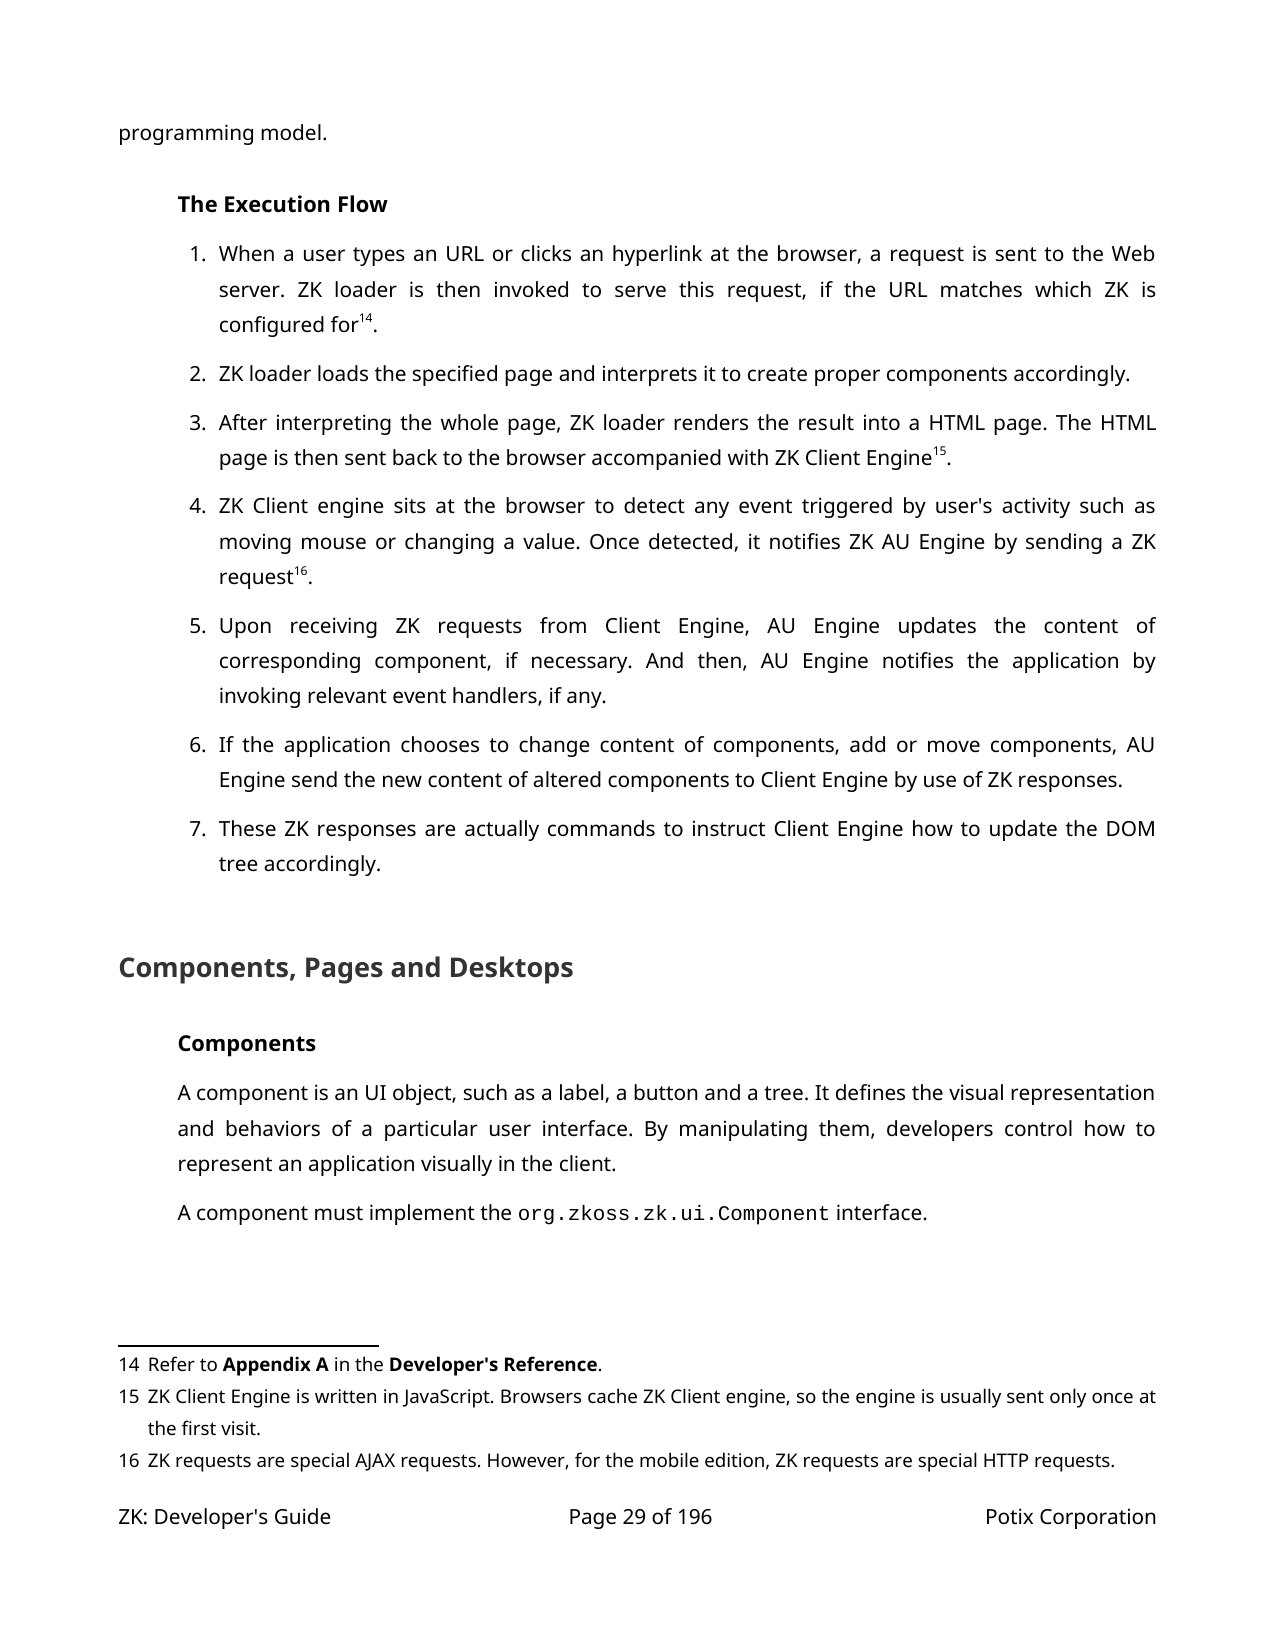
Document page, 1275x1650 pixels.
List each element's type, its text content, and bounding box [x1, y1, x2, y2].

text A component must implement the org.zkoss.zk.ui.Component interface. [177, 1198, 1157, 1226]
list ZK loader loads the specified page and interprets it to create proper components accordingly. [189, 359, 1157, 387]
text programming model. [118, 118, 1157, 146]
list ZK Client Engine is written in JavaScript. Browsers cache ZK Client engine, so the engine is usually sent only once at the first visit. [118, 1384, 1157, 1441]
list If the application chooses to change content of components, add or move components, AU Engine send the new content of altered components to Client Engine by use of ZK responses. [189, 730, 1157, 794]
list Refer to Appendix A in the Developer's Reference. [118, 1352, 1157, 1377]
text A component is an UI object, such as a label, a button and a tree. It defines the visual representation and behaviors of a particular user interface. By manipulating them, developers control how to represent an application visually in the client. [177, 1078, 1157, 1177]
list After interpreting the whole page, ZK loader renders the result into a HTML page. The HTML page is then sent back to the browser accompanied with ZK Client Engine. [189, 408, 1157, 471]
subtitle Components [177, 1028, 1157, 1058]
list ZK Client engine sits at the browser to detect any event triggered by user's activity such as moving mouse or changing a value. Once detected, it notifies ZK AU Engine by sending a ZK request. [189, 492, 1157, 590]
subtitle The Execution Flow [177, 189, 1157, 219]
list Upon receiving ZK requests from Client Engine, AU Engine updates the content of corresponding component, if necessary. And then, AU Engine notifies the application by invoking relevant event handlers, if any. [189, 611, 1157, 709]
list ZK requests are special AJAX requests. However, for the mobile edition, ZK requests are special HTTP requests. [118, 1447, 1157, 1473]
list These ZK responses are actually commands to instruct Client Engine how to update the DOM tree accordingly. [189, 814, 1157, 878]
subtitle Components, Pages and Desktops [118, 948, 1157, 985]
list When a user types an URL or clicks an hyperlink at the browser, a request is sent to the Web server. ZK loader is then invoked to serve this request, if the URL matches which ZK is configured for. [189, 239, 1157, 338]
